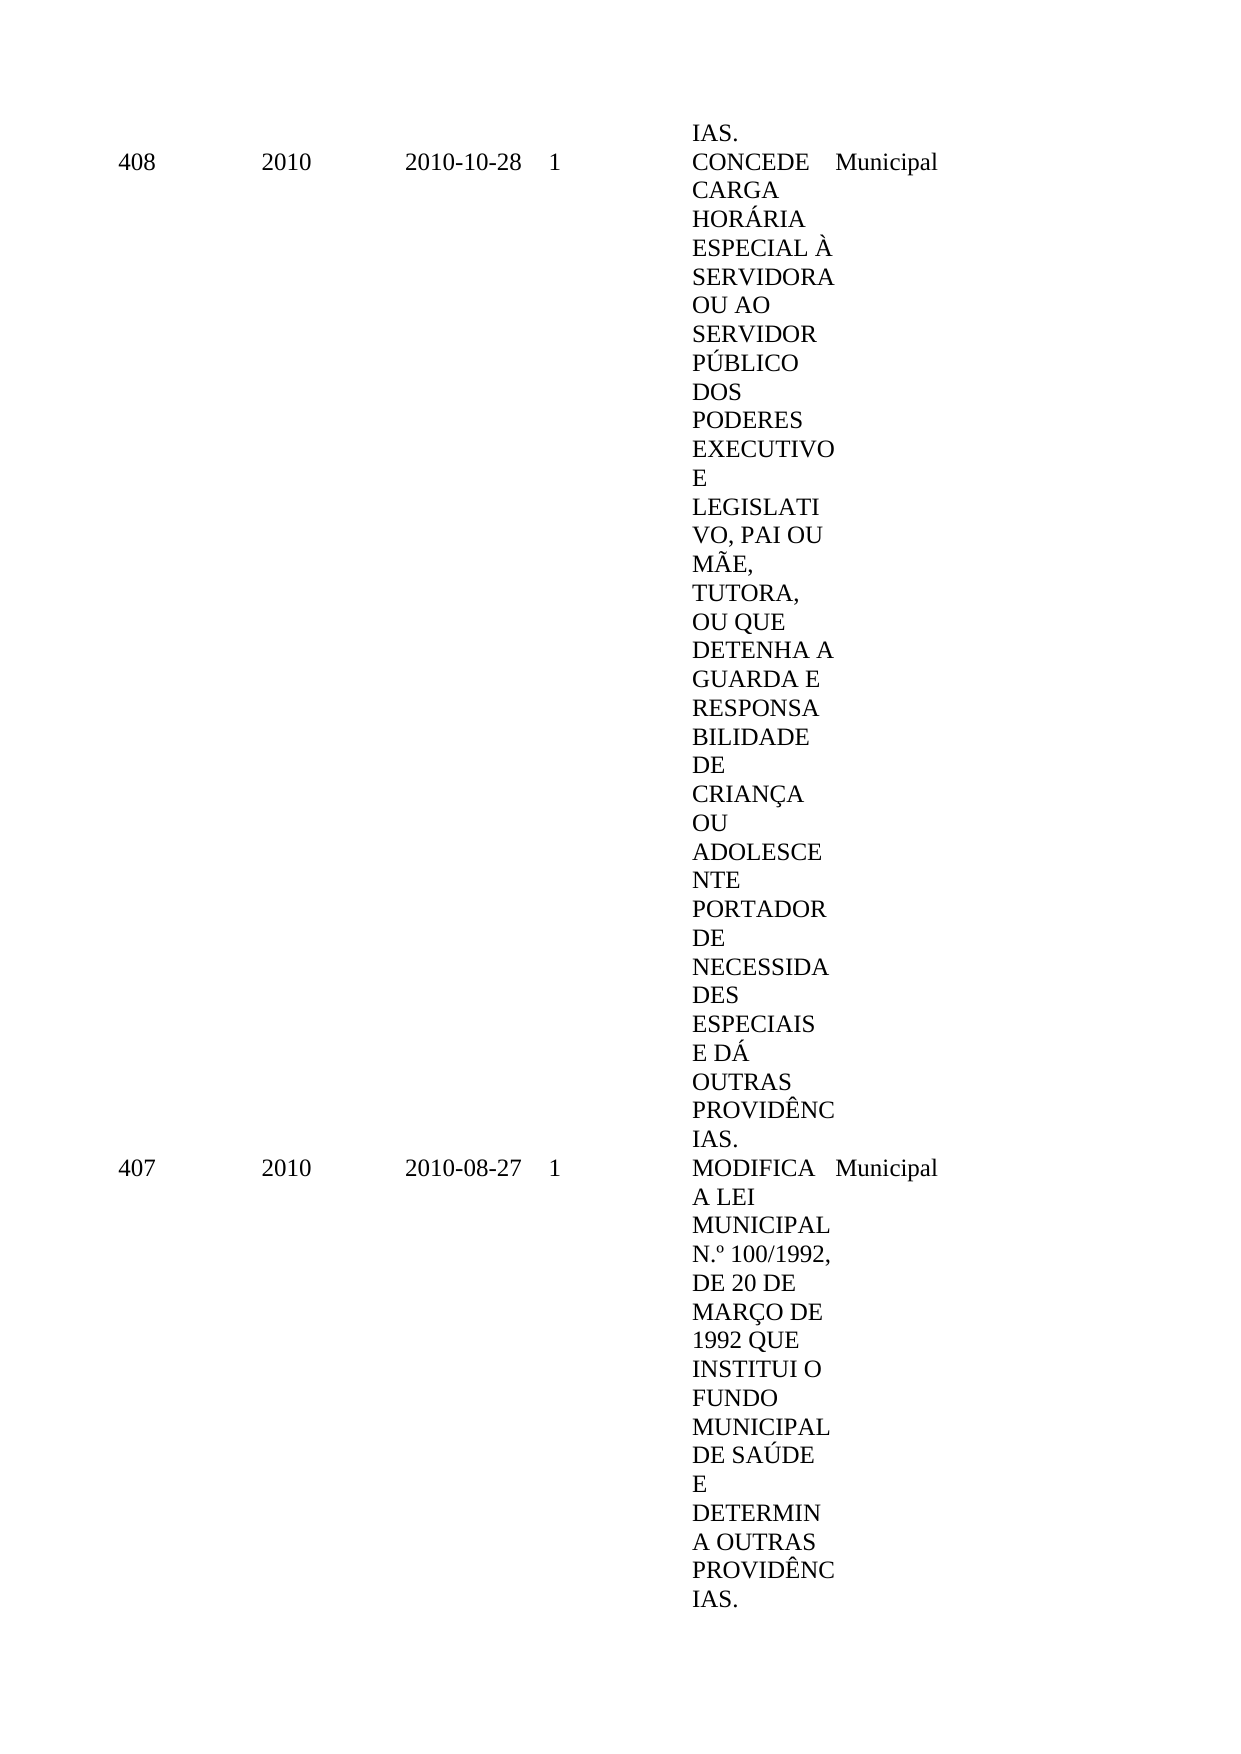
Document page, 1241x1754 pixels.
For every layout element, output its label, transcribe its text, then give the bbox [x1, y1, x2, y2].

table_cell 407 [118, 1153, 261, 1613]
table_cell 2010-10-28 [405, 147, 548, 1153]
table_cell [979, 147, 1122, 1153]
table_cell [405, 118, 548, 147]
table_cell IAS. [692, 118, 835, 147]
table_cell MODIFICA A LEI MUNICIPAL N.º 100/1992, DE 20 DE MARÇO DE 1992 QUE INSTITUI O FUNDO MUNICIPAL DE SAÚDE E DETERMINA OUTRAS PROVIDÊNCIAS. [692, 1153, 835, 1613]
table_cell Municipal [835, 147, 979, 1153]
table_cell Municipal [835, 1153, 979, 1613]
table_cell [979, 1153, 1122, 1613]
table_cell [261, 118, 405, 147]
table_cell [979, 118, 1122, 147]
table_cell 2010 [261, 1153, 405, 1613]
table_cell 1 [548, 147, 692, 1153]
table_cell 2010-08-27 [405, 1153, 548, 1613]
table_cell [548, 118, 692, 147]
table_cell 1 [548, 1153, 692, 1613]
table_cell CONCEDE CARGA HORÁRIA ESPECIAL À SERVIDORA OU AO SERVIDOR PÚBLICO DOS PODERES EXECUTIVO E LEGISLATIVO, PAI OU MÃE, TUTORA, OU QUE DETENHA A GUARDA E RESPONSABILIDADE DE CRIANÇA OU ADOLESCENTE PORTADOR DE NECESSIDADES ESPECIAIS E DÁ OUTRAS PROVIDÊNCIAS. [692, 147, 835, 1153]
table_cell [118, 118, 261, 147]
table_cell [835, 118, 979, 147]
table_cell 408 [118, 147, 261, 1153]
table_cell 2010 [261, 147, 405, 1153]
